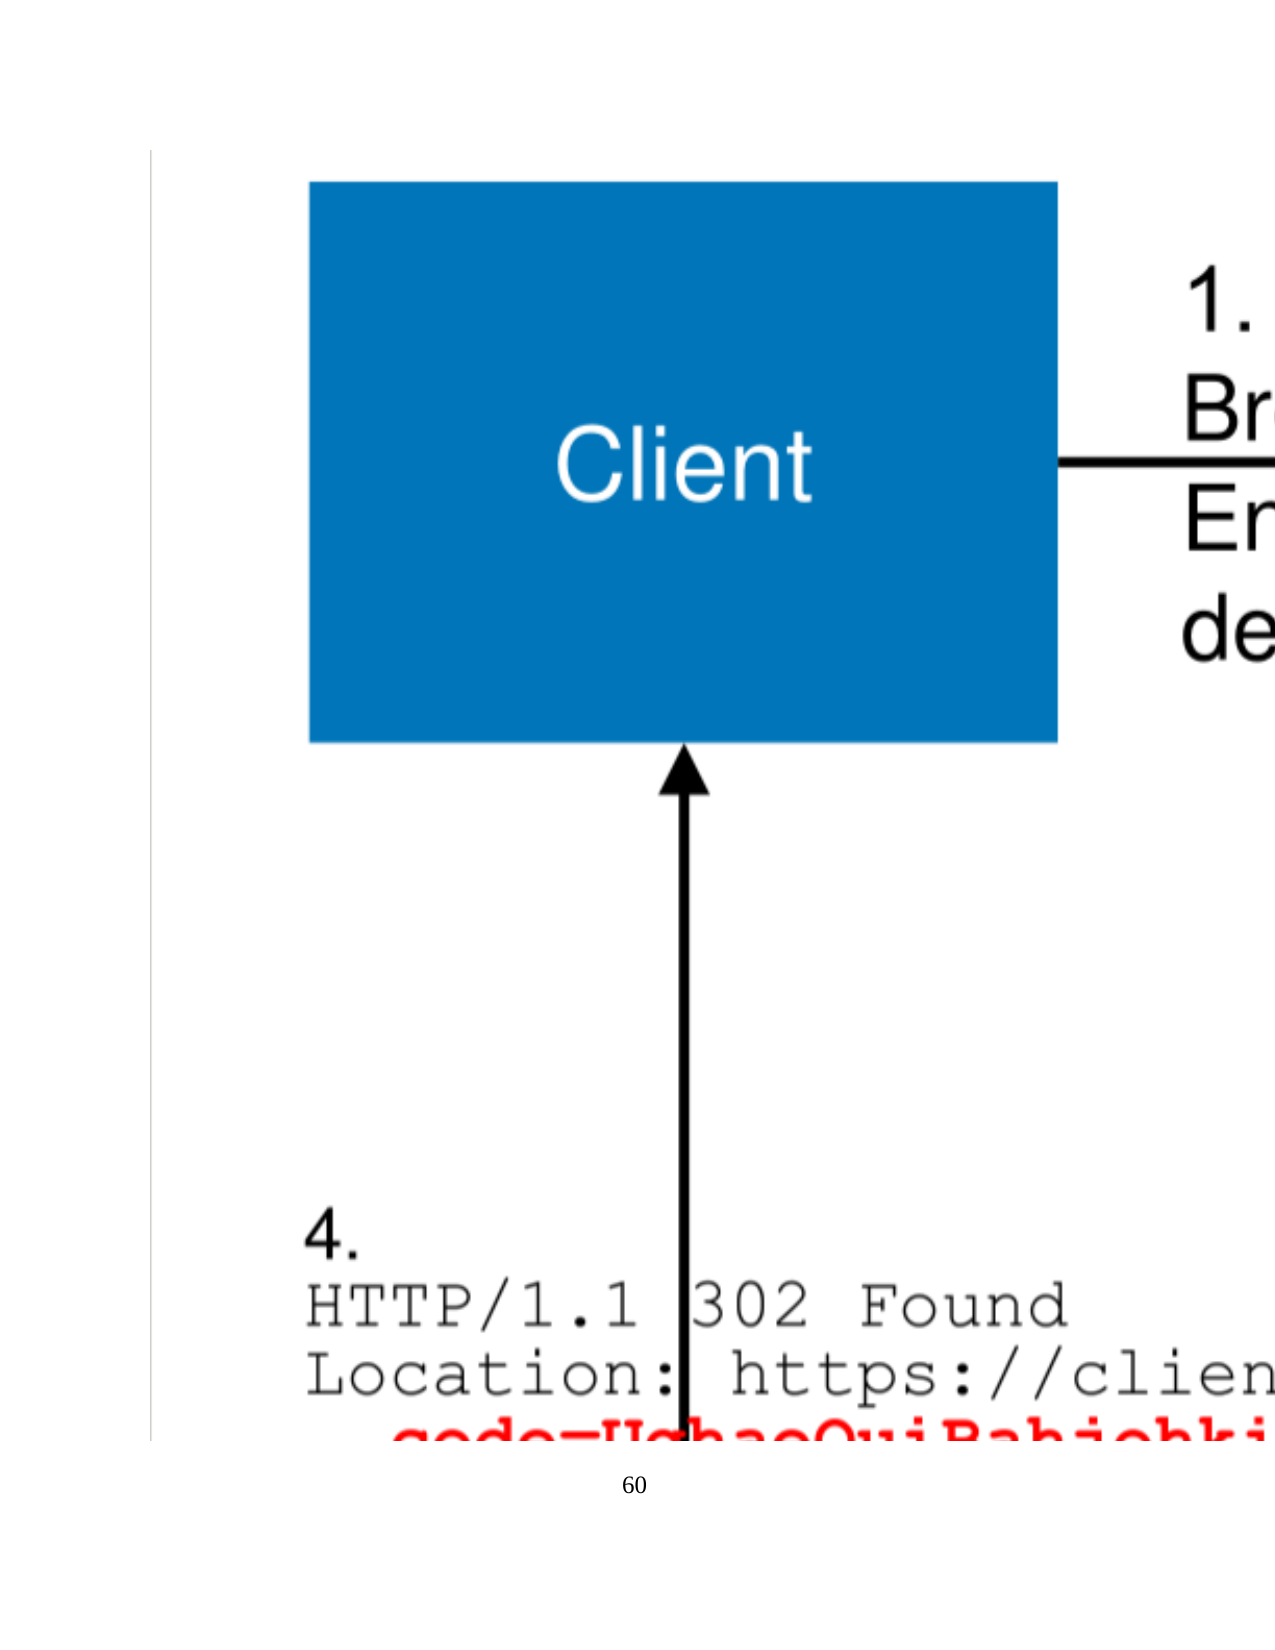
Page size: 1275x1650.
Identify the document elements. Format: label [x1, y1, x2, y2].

picture [150, 150, 1275, 1441]
